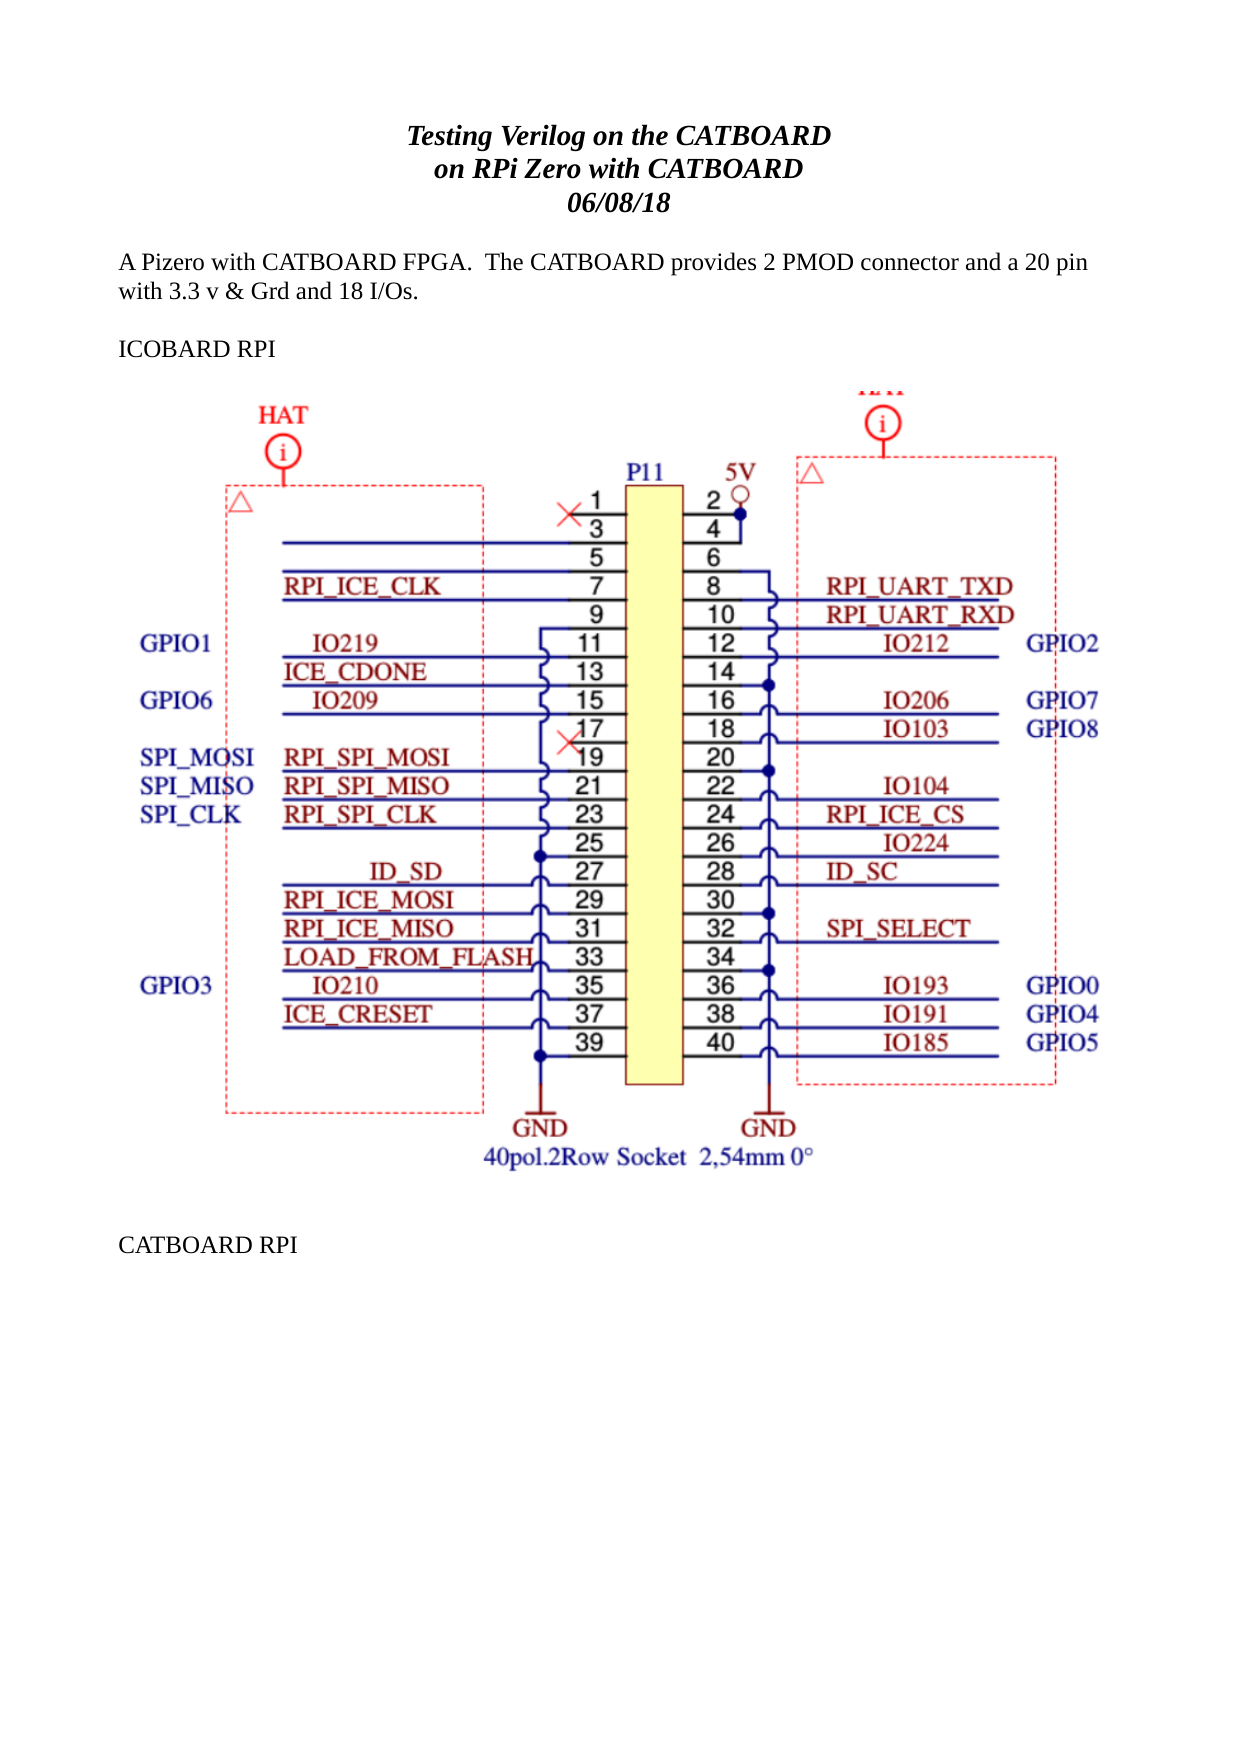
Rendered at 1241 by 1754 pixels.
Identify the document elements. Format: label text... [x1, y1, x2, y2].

text A Pizero with CATBOARD FPGA. The CATBOARD provides 2 PMOD connector and a 20 pin with 3.3 v & Grd and 18 I/Os. [118, 247, 1122, 305]
text ICOBARD RPI [118, 334, 1122, 362]
picture [118, 391, 1123, 1173]
text 06/08/18 [118, 185, 1122, 219]
text Testing Verilog on the CATBOARD [118, 118, 1122, 152]
text on RPi Zero with CATBOARD [118, 152, 1122, 185]
text CATBOARD RPI [118, 1230, 1122, 1259]
